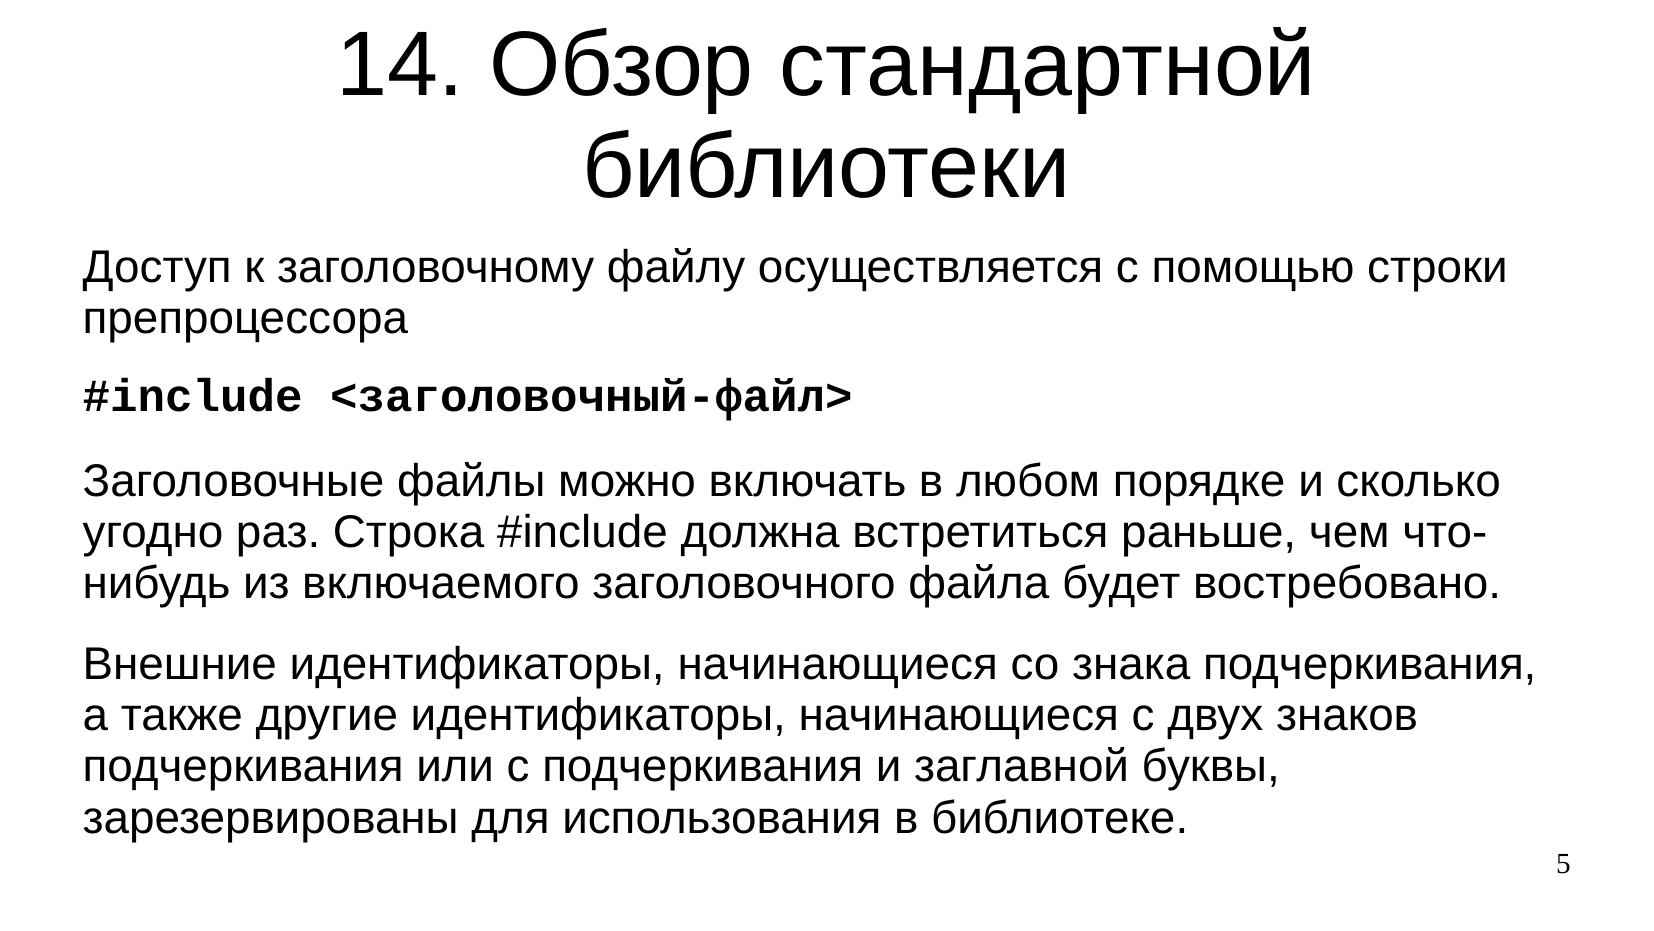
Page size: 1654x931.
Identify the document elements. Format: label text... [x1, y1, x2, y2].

title 14. Обзор стандартной библиотеки [82, 12, 1571, 218]
list Доступ к заголовочному файлу осуществляется с помощью строки препроцессора #include <заголовочный-файл> Заголовочные файлы можно включать в любом порядке и сколько угодно раз. Строка #include должна встретиться раньше, чем что-нибудь из включаемого заголовочного файла будет востребовано. Внешние идентификаторы, начинающиеся со знака подчеркивания, а также другие идентификаторы, начинающиеся с двух знаков подчеркивания или с подчеркивания и заглавной буквы, зарезервированы для использования в библиотеке. [82, 241, 1571, 851]
